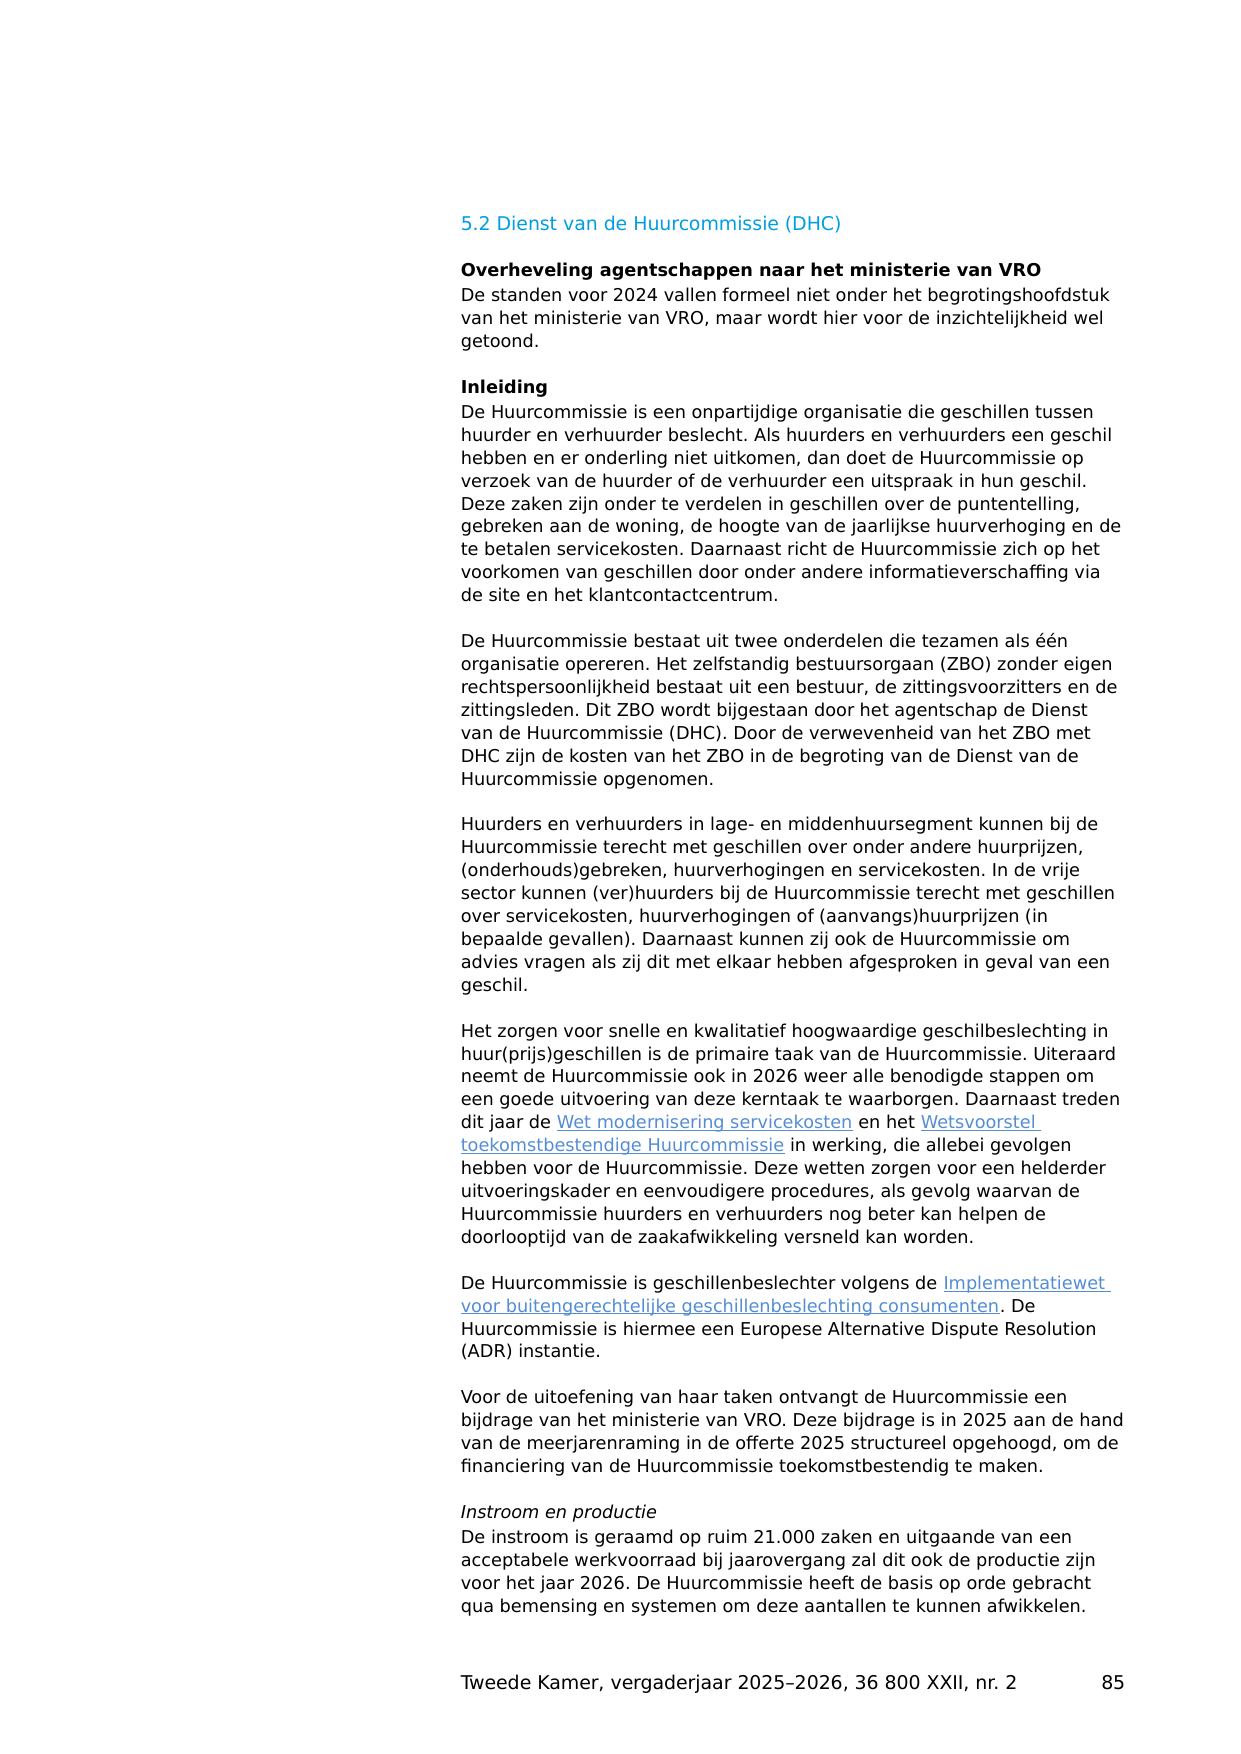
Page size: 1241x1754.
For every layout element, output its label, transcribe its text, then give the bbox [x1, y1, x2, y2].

text Huurders en verhuurders in lage- en middenhuursegment kunnen bij de Huurcommissie terecht met geschillen over onder andere huurprijzen, (onderhouds)gebreken, huurverhogingen en servicekosten. In de vrije sector kunnen (ver)huurders bij de Huurcommissie terecht met geschillen over servicekosten, huurverhogingen of (aanvangs)huurprijzen (in bepaalde gevallen). Daarnaast kunnen zij ook de Huurcommissie om advies vragen als zij dit met elkaar hebben afgesproken in geval van een geschil. [461, 812, 1125, 996]
text De Huurcommissie is een onpartijdige organisatie die geschillen tussen huurder en verhuurder beslecht. Als huurders en verhuurders een geschil hebben en er onderling niet uitkomen, dan doet de Huurcommissie op verzoek van de huurder of de verhuurder een uitspraak in hun geschil. Deze zaken zijn onder te verdelen in geschillen over de puntentelling, gebreken aan de woning, de hoogte van de jaarlijkse huurverhoging en de te betalen servicekosten. Daarnaast richt de Huurcommissie zich op het voorkomen van geschillen door onder andere informatieverschaffing via de site en het klantcontactcentrum. [461, 400, 1125, 606]
text De instroom is geraamd op ruim 21.000 zaken en uitgaande van een acceptabele werkvoorraad bij jaarovergang zal dit ook de productie zijn voor het jaar 2026. De Huurcommissie heeft de basis op orde gebracht qua bemensing en systemen om deze aantallen te kunnen afwikkelen. [461, 1525, 1125, 1617]
text Inleiding [461, 375, 1125, 398]
text De standen voor 2024 vallen formeel niet onder het begrotingshoofdstuk van het ministerie van VRO, maar wordt hier voor de inzichtelijkheid wel getoond. [461, 283, 1125, 352]
text De Huurcommissie bestaat uit twee onderdelen die tezamen als één organisatie opereren. Het zelfstandig bestuursorgaan (ZBO) zonder eigen rechtspersoonlijkheid bestaat uit een bestuur, de zittingsvoorzitters en de zittingsleden. Dit ZBO wordt bijgestaan door het agentschap de Dienst van de Huurcommissie (DHC). Door de verwevenheid van het ZBO met DHC zijn de kosten van het ZBO in de begroting van de Dienst van de Huurcommissie opgenomen. [461, 629, 1125, 789]
text Overheveling agentschappen naar het ministerie van VRO [461, 258, 1125, 281]
text Voor de uitoefening van haar taken ontvangt de Huurcommissie een bijdrage van het ministerie van VRO. Deze bijdrage is in 2025 aan de hand van de meerjarenraming in de offerte 2025 structureel opgehoogd, om de financiering van de Huurcommissie toekomstbestendig te maken. [461, 1385, 1125, 1477]
text De Huurcommissie is geschillenbeslechter volgens de Implementatiewet voor buitengerechtelijke geschillenbeslechting consumenten. De Huurcommissie is hiermee een Europese Alternative Dispute Resolution (ADR) instantie. [461, 1271, 1125, 1362]
text Het zorgen voor snelle en kwalitatief hoogwaardige geschilbeslechting in huur(prijs)geschillen is de primaire taak van de Huurcommissie. Uiteraard neemt de Huurcommissie ook in 2026 weer alle benodigde stappen om een goede uitvoering van deze kerntaak te waarborgen. Daarnaast treden dit jaar de Wet modernisering servicekosten en het Wetsvoorstel toekomstbestendige Huurcommissie in werking, die allebei gevolgen hebben voor de Huurcommissie. Deze wetten zorgen voor een helderder uitvoeringskader en eenvoudigere procedures, als gevolg waarvan de Huurcommissie huurders en verhuurders nog beter kan helpen de doorlooptijd van de zaakafwikkeling versneld kan worden. [461, 1019, 1125, 1248]
text Instroom en productie [461, 1500, 1125, 1523]
title 5.2 Dienst van de Huurcommissie (DHC) [461, 213, 1125, 235]
